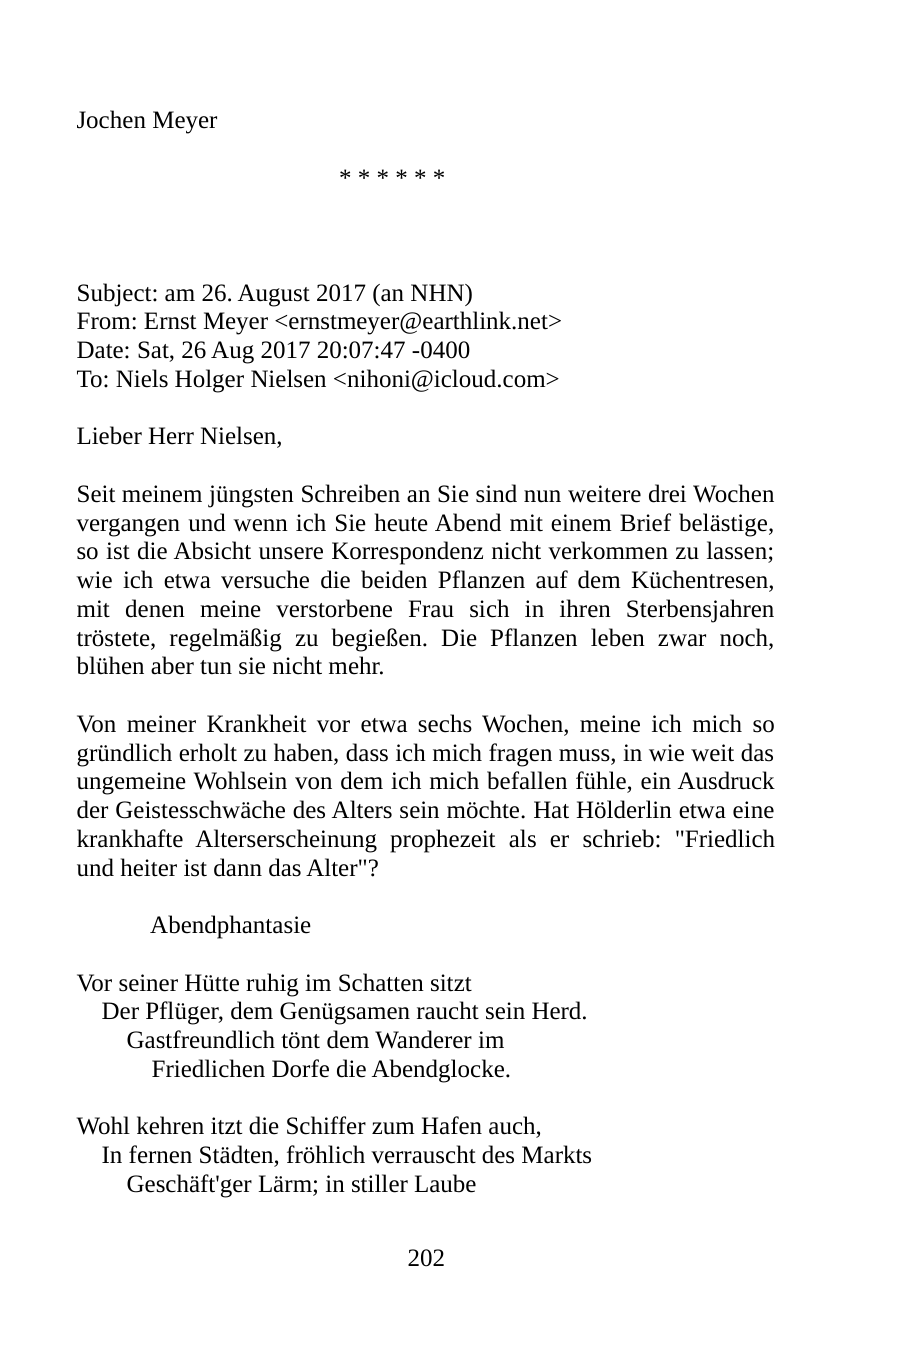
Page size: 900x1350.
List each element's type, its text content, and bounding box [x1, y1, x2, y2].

text Abendphantasie [76, 910, 776, 939]
text Geschäft'ger Lärm; in stiller Laube [76, 1169, 776, 1198]
text Lieber Herr Nielsen, [76, 421, 776, 450]
text In fernen Städten, fröhlich verrauscht des Markts [76, 1140, 776, 1169]
text To: Niels Holger Nielsen <nihoni@icloud.com> [76, 364, 776, 393]
text From: Ernst Meyer <ernstmeyer@earthlink.net> [76, 306, 776, 335]
text * * * * * * [76, 163, 776, 191]
text Gastfreundlich tönt dem Wanderer im [76, 1025, 776, 1054]
text Seit meinem jüngsten Schreiben an Sie sind nun weitere drei Wochen vergangen und wenn ich Sie heute Abend mit einem Brief belästige, so ist die Absicht unsere Korrespondenz nicht verkommen zu lassen; wie ich etwa versuche die beiden Pflanzen auf dem Küchentresen, mit denen meine verstorbene Frau sich in ihren Sterbensjahren tröstete, regelmäßig zu begießen. Die Pflanzen leben zwar noch, blühen aber tun sie nicht mehr. [76, 479, 776, 680]
text Subject: am 26. August 2017 (an NHN) [76, 278, 776, 306]
text Von meiner Krankheit vor etwa sechs Wochen, meine ich mich so gründlich erholt zu haben, dass ich mich fragen muss, in wie weit das ungemeine Wohlsein von dem ich mich befallen fühle, ein Ausdruck der Geistesschwäche des Alters sein möchte. Hat Hölderlin etwa eine krankhafte Alterserscheinung prophezeit als er schrieb: "Friedlich und heiter ist dann das Alter"? [76, 709, 776, 881]
text Vor seiner Hütte ruhig im Schatten sitzt [76, 968, 776, 996]
text Der Pflüger, dem Genügsamen raucht sein Herd. [76, 996, 776, 1025]
text Jochen Meyer [76, 105, 776, 134]
text Friedlichen Dorfe die Abendglocke. [76, 1054, 776, 1083]
text Date: Sat, 26 Aug 2017 20:07:47 -0400 [76, 335, 776, 364]
text Wohl kehren itzt die Schiffer zum Hafen auch, [76, 1111, 776, 1140]
